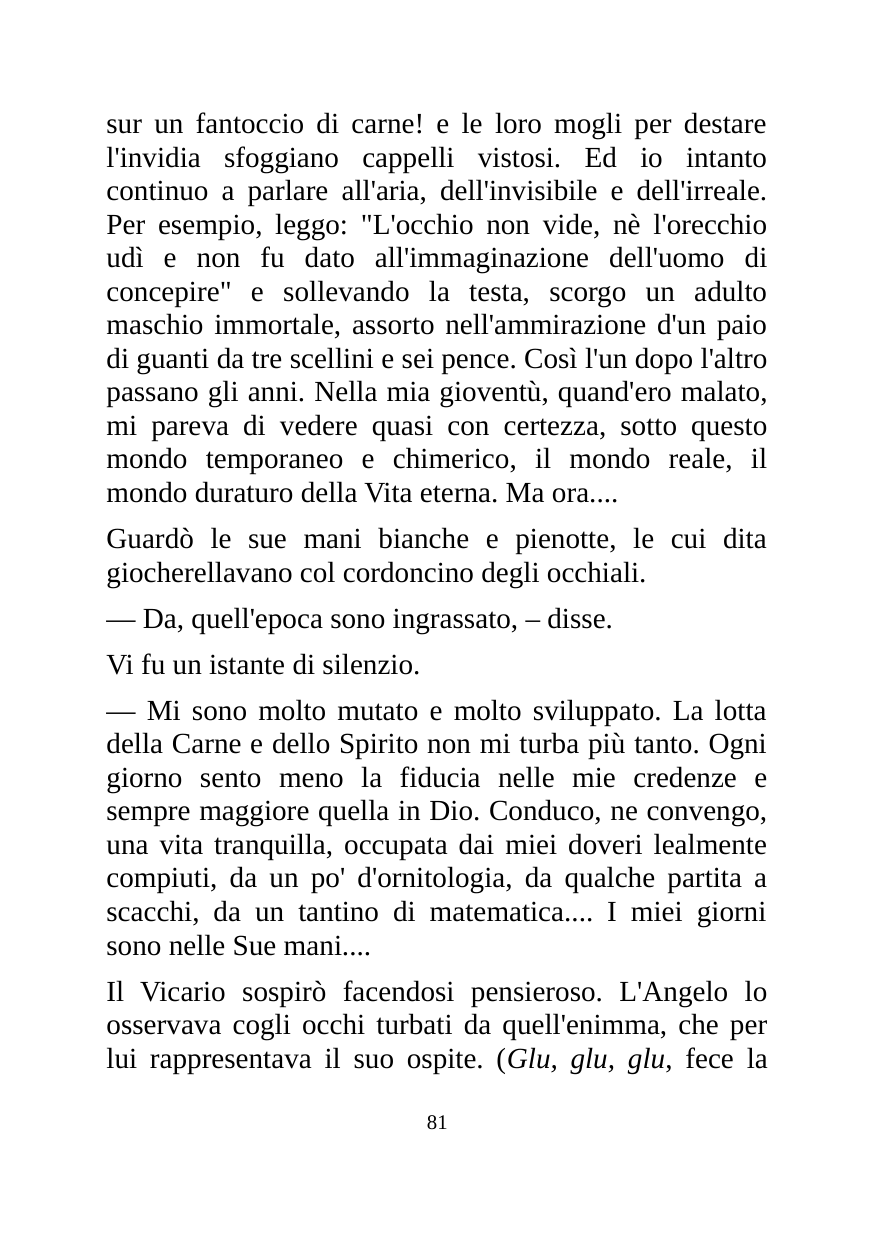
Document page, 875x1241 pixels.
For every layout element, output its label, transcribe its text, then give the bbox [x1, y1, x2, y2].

text Il Vicario sospirò facendosi pensieroso. L'Angelo lo osservava cogli occhi turbati da quell'enimma, che per lui rappresentava il suo ospite. (Glu, glu, glu, fece la [106, 974, 768, 1074]
text Vi fu un istante di silenzio. [106, 647, 768, 680]
text sur un fantoccio di carne! e le loro mogli per destare l'invidia sfoggiano cappelli vistosi. Ed io intanto continuo a parlare all'aria, dell'invisibile e dell'irreale. Per esempio, leggo: "L'occhio non vide, nè l'orecchio udì e non fu dato all'immaginazione dell'uomo di concepire" e sollevando la testa, scorgo un adulto maschio immortale, assorto nell'ammirazione d'un paio di guanti da tre scellini e sei pence. Così l'un dopo l'altro passano gli anni. Nella mia gioventù, quand'ero malato, mi pareva di vedere quasi con certezza, sotto questo mondo temporaneo e chimerico, il mondo reale, il mondo duraturo della Vita eterna. Ma ora.... [106, 106, 768, 509]
text Guardò le sue mani bianche e pienotte, le cui dita giocherellavano col cordoncino degli occhiali. [106, 521, 768, 588]
text — Da, quell'epoca sono ingrassato, – disse. [106, 601, 768, 634]
text — Mi sono molto mutato e molto sviluppato. La lotta della Carne e dello Spirito non mi turba più tanto. Ogni giorno sento meno la fiducia nelle mie credenze e sempre maggiore quella in Dio. Conduco, ne convengo, una vita tranquilla, occupata dai miei doveri lealmente compiuti, da un po' d'ornitologia, da qualche partita a scacchi, da un tantino di matematica.... I miei giorni sono nelle Sue mani.... [106, 693, 768, 961]
